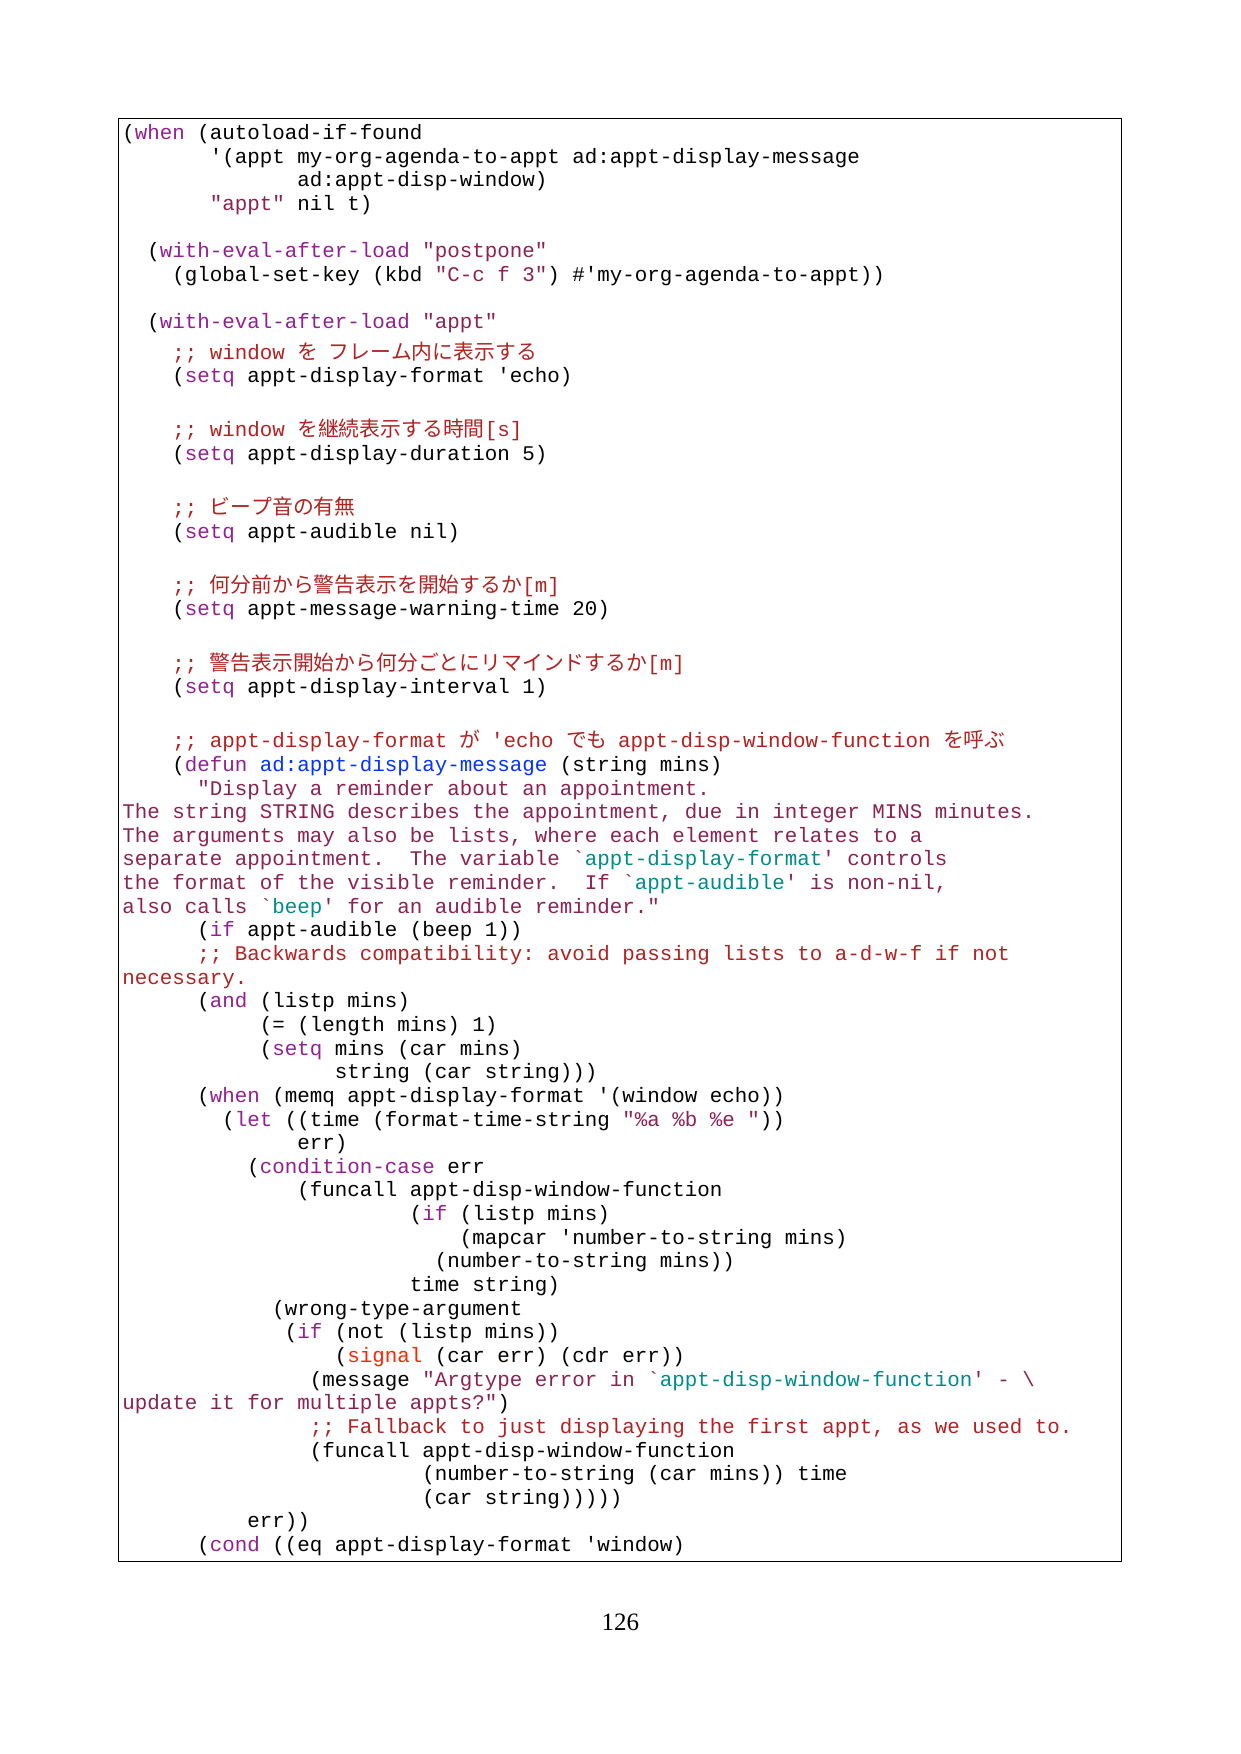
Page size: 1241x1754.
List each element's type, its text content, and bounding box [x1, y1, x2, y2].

text (with-eval-after-load "appt" [119, 307, 1121, 331]
text "Display a reminder about an appointment. [119, 773, 1121, 797]
text (if (listp mins) [119, 1199, 1121, 1223]
text (funcall appt-disp-window-function [119, 1176, 1121, 1199]
text update it for multiple appts?") [119, 1388, 1121, 1412]
text (number-to-string (car mins)) time [119, 1459, 1121, 1483]
text (setq mins (car mins) [119, 1034, 1121, 1057]
text (when (memq appt-display-format '(window echo)) [119, 1081, 1121, 1104]
text (if (not (listp mins)) [119, 1317, 1121, 1341]
text (car string))))) [119, 1483, 1121, 1507]
text err)) [119, 1507, 1121, 1530]
text (setq appt-display-interval 1) [119, 672, 1121, 696]
text (condition-case err [119, 1152, 1121, 1176]
text The string STRING describes the appointment, due in integer MINS minutes. [119, 797, 1121, 821]
text the format of the visible reminder. If `appt-audible' is non-nil, [119, 868, 1121, 892]
text (if appt-audible (beep 1)) [119, 915, 1121, 939]
text (when (autoload-if-found [119, 119, 1121, 142]
text ;; 何分前から警告表示を開始するか[m] [119, 564, 1121, 594]
text ;; Fallback to just displaying the first appt, as we used to. [119, 1412, 1121, 1436]
text (message "Argtype error in `appt-disp-window-function' - \ [119, 1365, 1121, 1388]
text (with-eval-after-load "postpone" [119, 236, 1121, 260]
text (setq appt-message-warning-time 20) [119, 594, 1121, 618]
text separate appointment. The variable `appt-display-format' controls [119, 844, 1121, 868]
text ;; ビープ音の有無 [119, 486, 1121, 517]
text (number-to-string mins)) [119, 1246, 1121, 1270]
text "appt" nil t) [119, 189, 1121, 213]
text (funcall appt-disp-window-function [119, 1436, 1121, 1459]
text (signal (car err) (cdr err)) [119, 1341, 1121, 1365]
text ad:appt-disp-window) [119, 165, 1121, 189]
text ;; window を継続表示する時間[s] [119, 409, 1121, 439]
text (setq appt-display-duration 5) [119, 439, 1121, 463]
text (mapcar 'number-to-string mins) [119, 1223, 1121, 1246]
text ;; window を フレーム内に表示する [119, 331, 1121, 361]
text string (car string))) [119, 1057, 1121, 1081]
text (let ((time (format-time-string "%a %b %e ")) [119, 1104, 1121, 1128]
text err) [119, 1128, 1121, 1152]
text ;; Backwards compatibility: avoid passing lists to a-d-w-f if not necessary. [119, 939, 1121, 986]
text ;; appt-display-format が 'echo でも appt-disp-window-function を呼ぶ [119, 719, 1121, 750]
text (wrong-type-argument [119, 1294, 1121, 1317]
text (setq appt-audible nil) [119, 517, 1121, 540]
text (global-set-key (kbd "C-c f 3") #'my-org-agenda-to-appt)) [119, 260, 1121, 284]
text (cond ((eq appt-display-format 'window) [119, 1530, 1121, 1561]
text (setq appt-display-format 'echo) [119, 361, 1121, 385]
text time string) [119, 1270, 1121, 1294]
text (and (listp mins) [119, 986, 1121, 1010]
text (defun ad:appt-display-message (string mins) [119, 750, 1121, 773]
text The arguments may also be lists, where each element relates to a [119, 821, 1121, 844]
text ;; 警告表示開始から何分ごとにリマインドするか[m] [119, 642, 1121, 672]
text '(appt my-org-agenda-to-appt ad:appt-display-message [119, 142, 1121, 165]
text also calls `beep' for an audible reminder." [119, 892, 1121, 915]
text (= (length mins) 1) [119, 1010, 1121, 1034]
